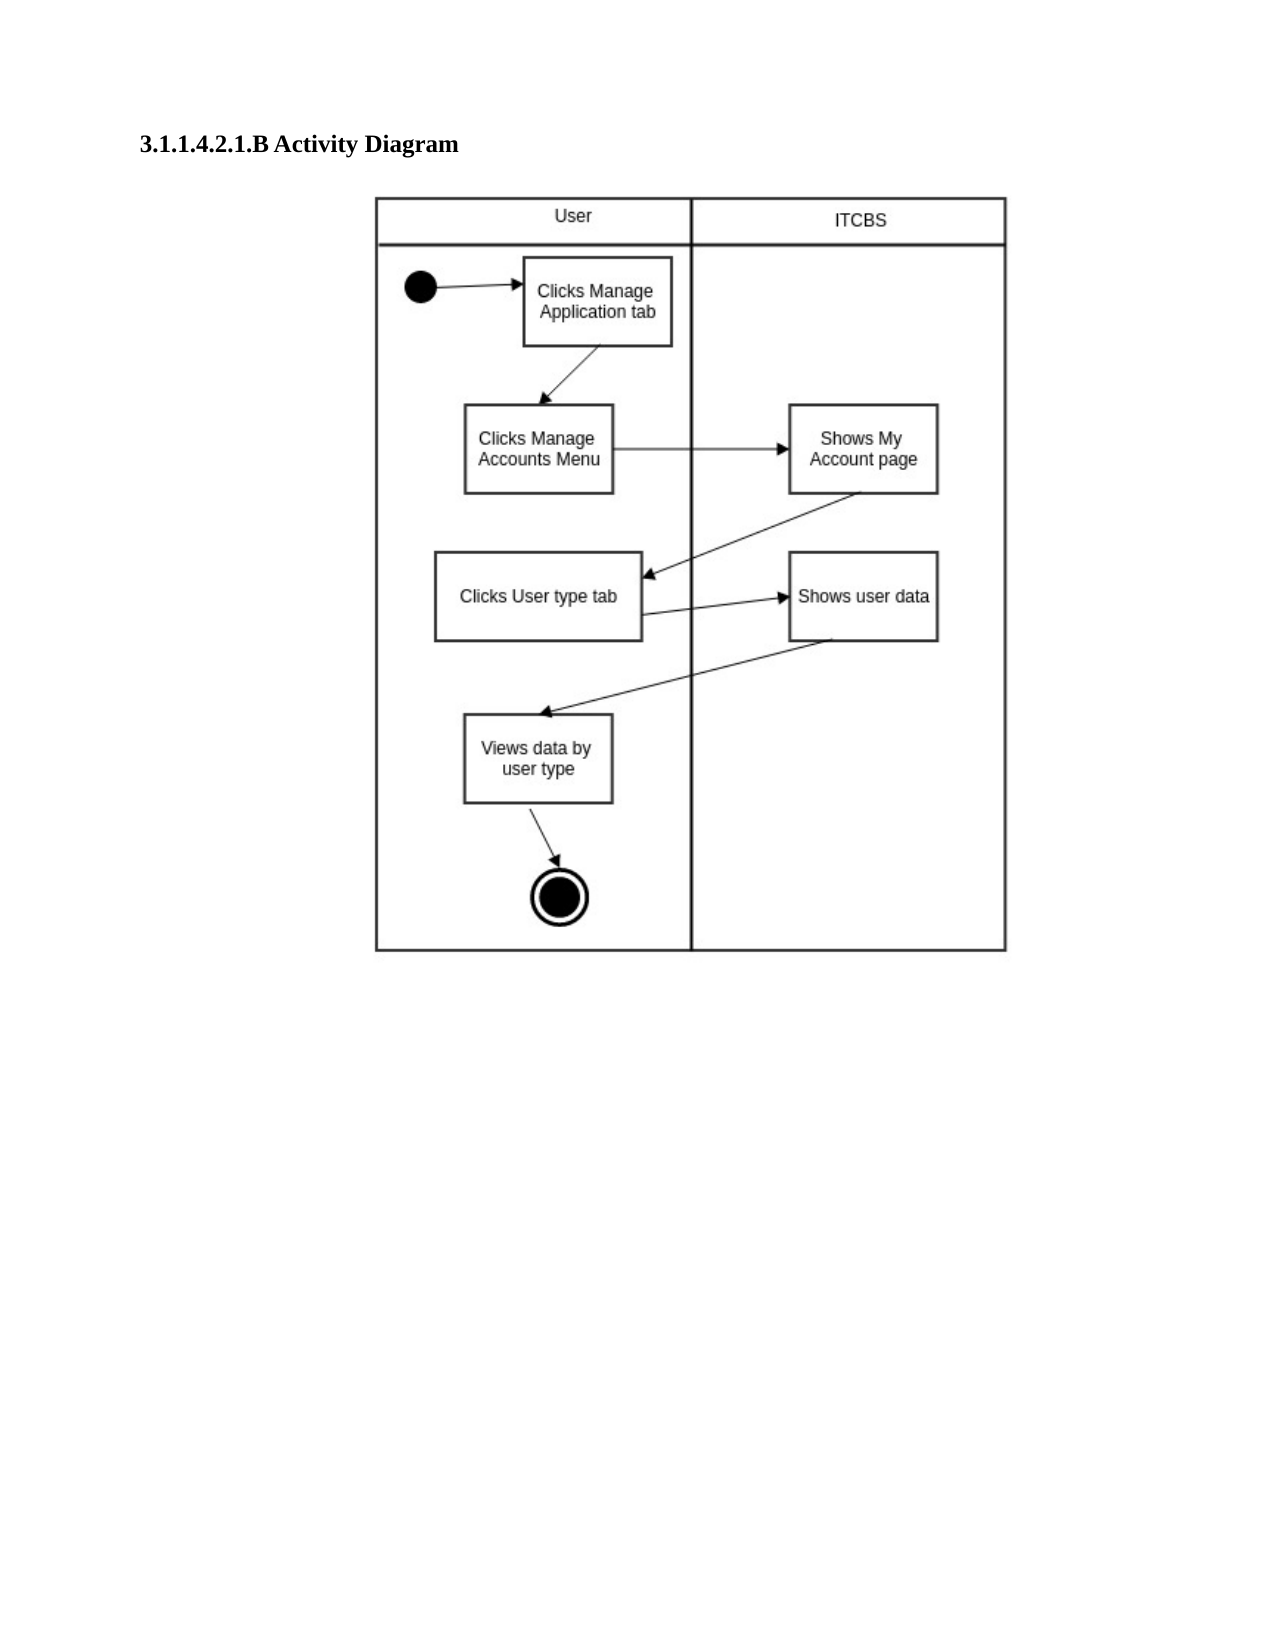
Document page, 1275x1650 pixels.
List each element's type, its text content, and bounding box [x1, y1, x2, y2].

text 3.1.1.4.2.1.B Activity Diagram [139, 129, 1135, 157]
picture [126, 184, 1042, 986]
